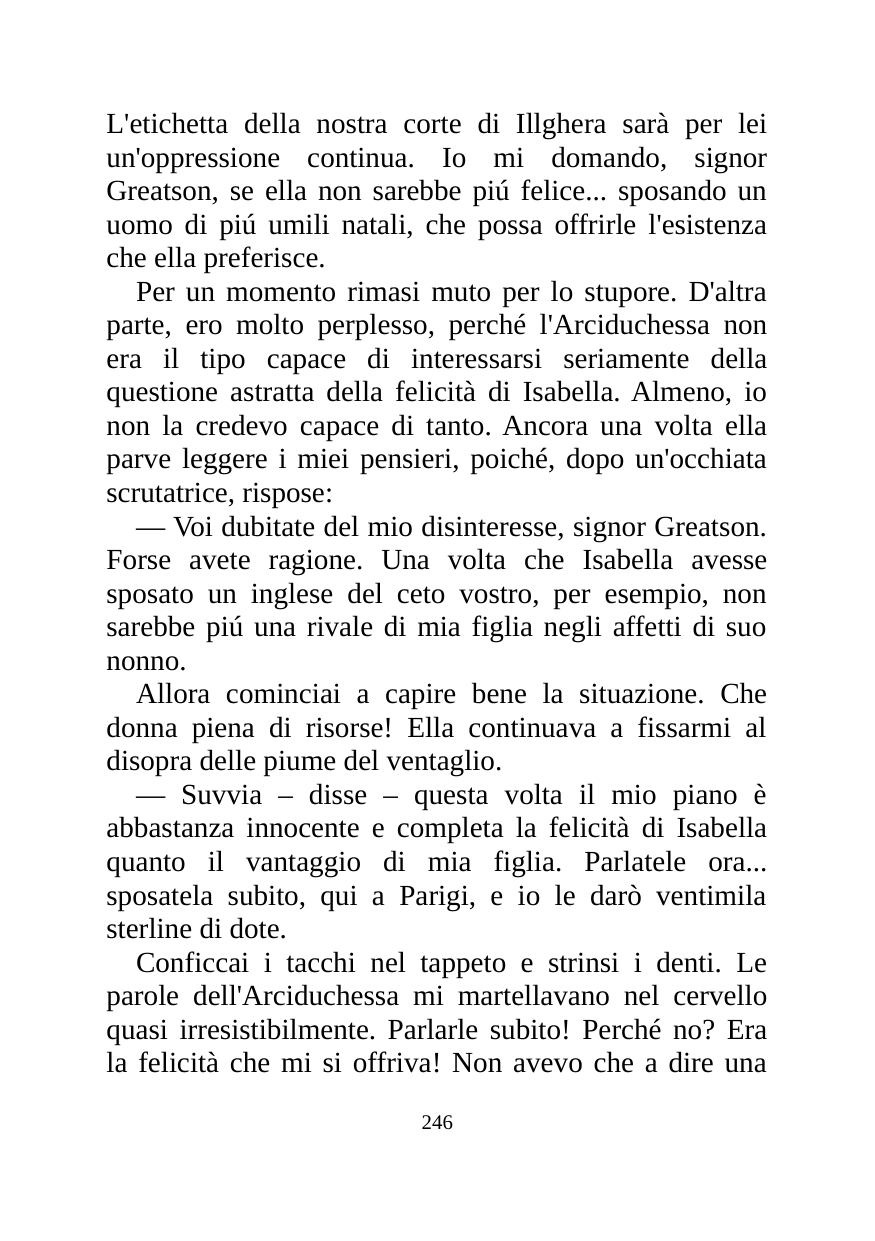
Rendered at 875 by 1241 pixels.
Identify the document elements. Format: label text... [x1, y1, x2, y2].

text — Suvvia – disse – questa volta il mio piano è abbastanza innocente e completa la felicità di Isabella quanto il vantaggio di mia figlia. Parlatele ora... sposatela subito, qui a Parigi, e io le darò ventimila sterline di dote. [106, 777, 768, 945]
text L'etichetta della nostra corte di Illghera sarà per lei un'oppressione continua. Io mi domando, signor Greatson, se ella non sarebbe piú felice... sposando un uomo di piú umili natali, che possa offrirle l'esistenza che ella preferisce. [106, 106, 768, 274]
text Conficcai i tacchi nel tappeto e strinsi i denti. Le parole dell'Arciduchessa mi martellavano nel cervello quasi irresistibilmente. Parlarle subito! Perché no? Era la felicità che mi si offriva! Non avevo che a dire una [106, 945, 768, 1079]
text — Voi dubitate del mio disinteresse, signor Greatson. Forse avete ragione. Una volta che Isabella avesse sposato un inglese del ceto vostro, per esempio, non sarebbe piú una rivale di mia figlia negli affetti di suo nonno. [106, 509, 768, 676]
text Allora cominciai a capire bene la situazione. Che donna piena di risorse! Ella continuava a fissarmi al disopra delle piume del ventaglio. [106, 676, 768, 777]
text Per un momento rimasi muto per lo stupore. D'altra parte, ero molto perplesso, perché l'Arciduchessa non era il tipo capace di interessarsi seriamente della questione astratta della felicità di Isabella. Almeno, io non la credevo capace di tanto. Ancora una volta ella parve leggere i miei pensieri, poiché, dopo un'occhiata scrutatrice, rispose: [106, 274, 768, 509]
